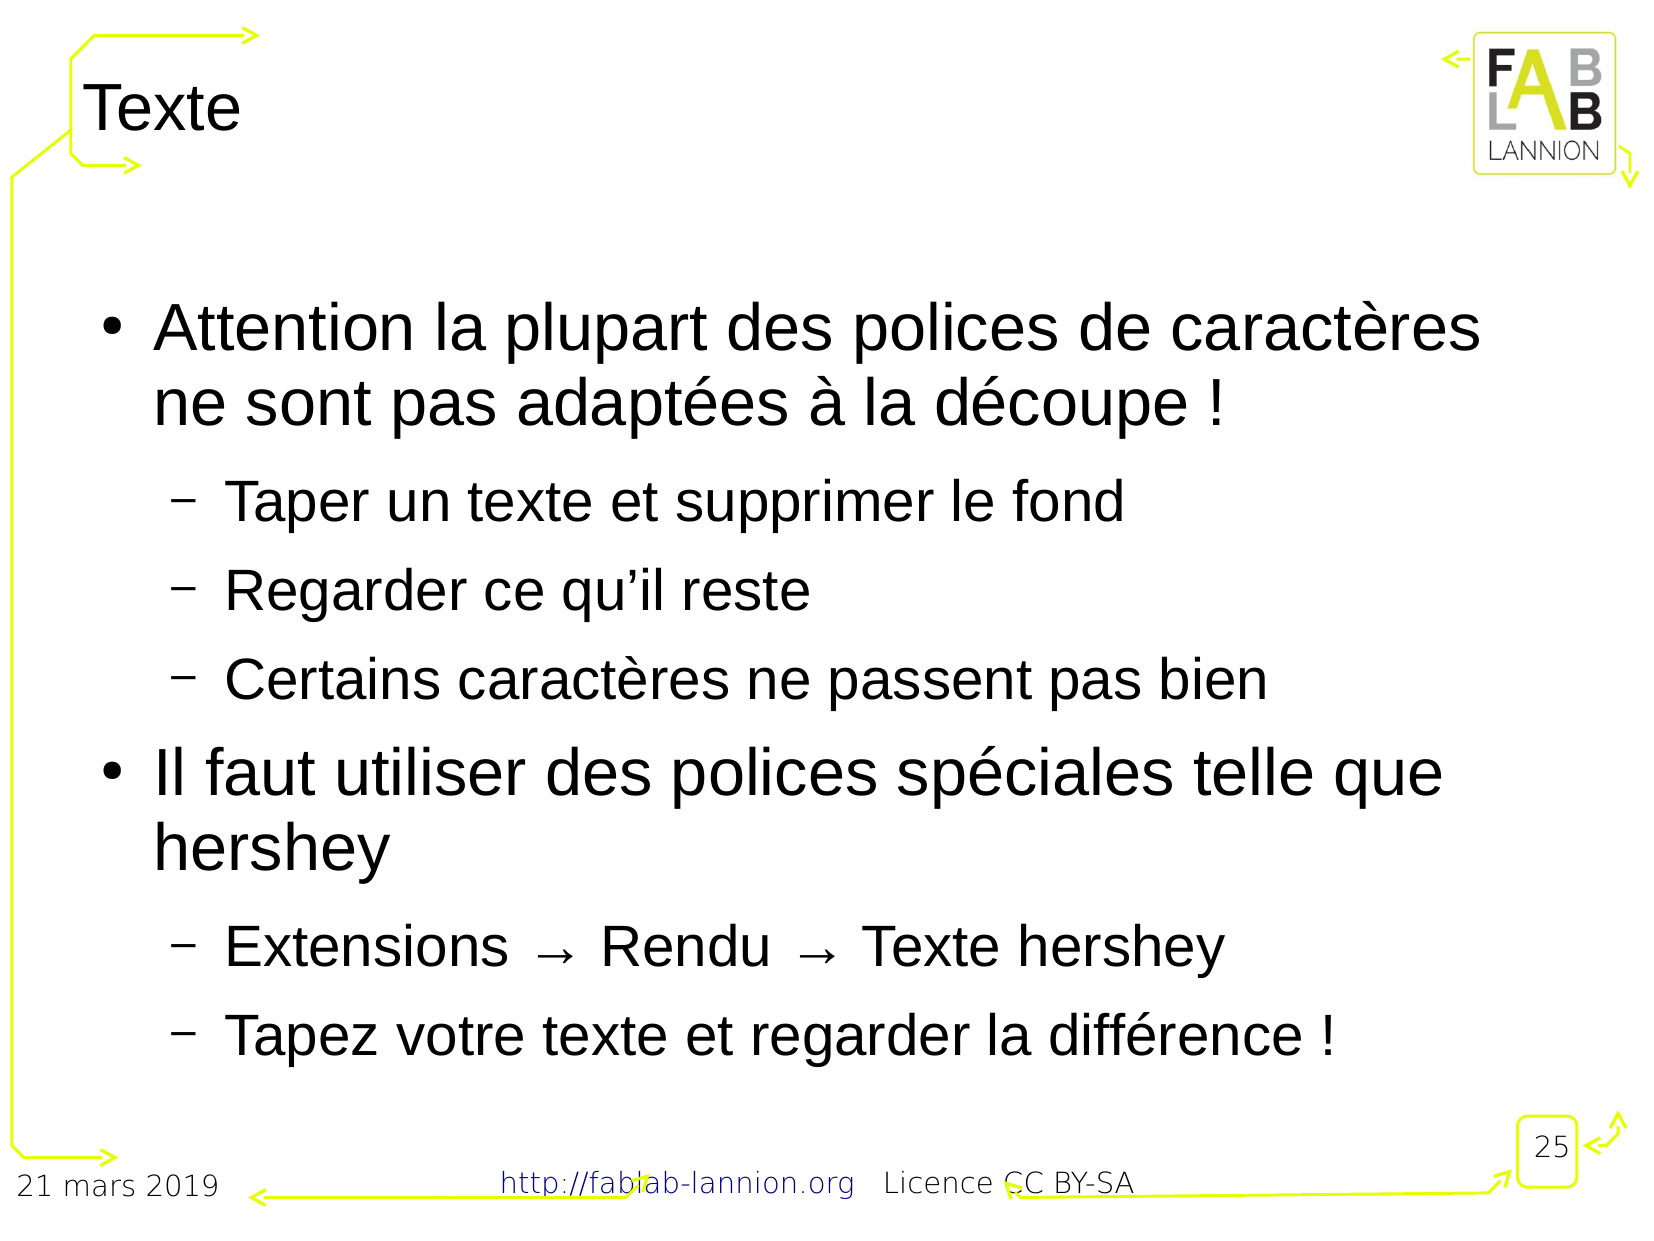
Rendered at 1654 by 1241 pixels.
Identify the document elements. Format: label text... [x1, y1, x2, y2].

list Attention la plupart des polices de caractères ne sont pas adaptées à la découpe ! Taper un texte et supprimer le fond Regarder ce qu’il reste Certains caractères ne passent pas bien Il faut utiliser des polices spéciales telle que hershey Extensions → Rendu → Texte hershey Tapez votre texte et regarder la différence ! [82, 290, 1571, 1111]
title Texte [82, 49, 1441, 166]
picture [1470, 29, 1619, 178]
